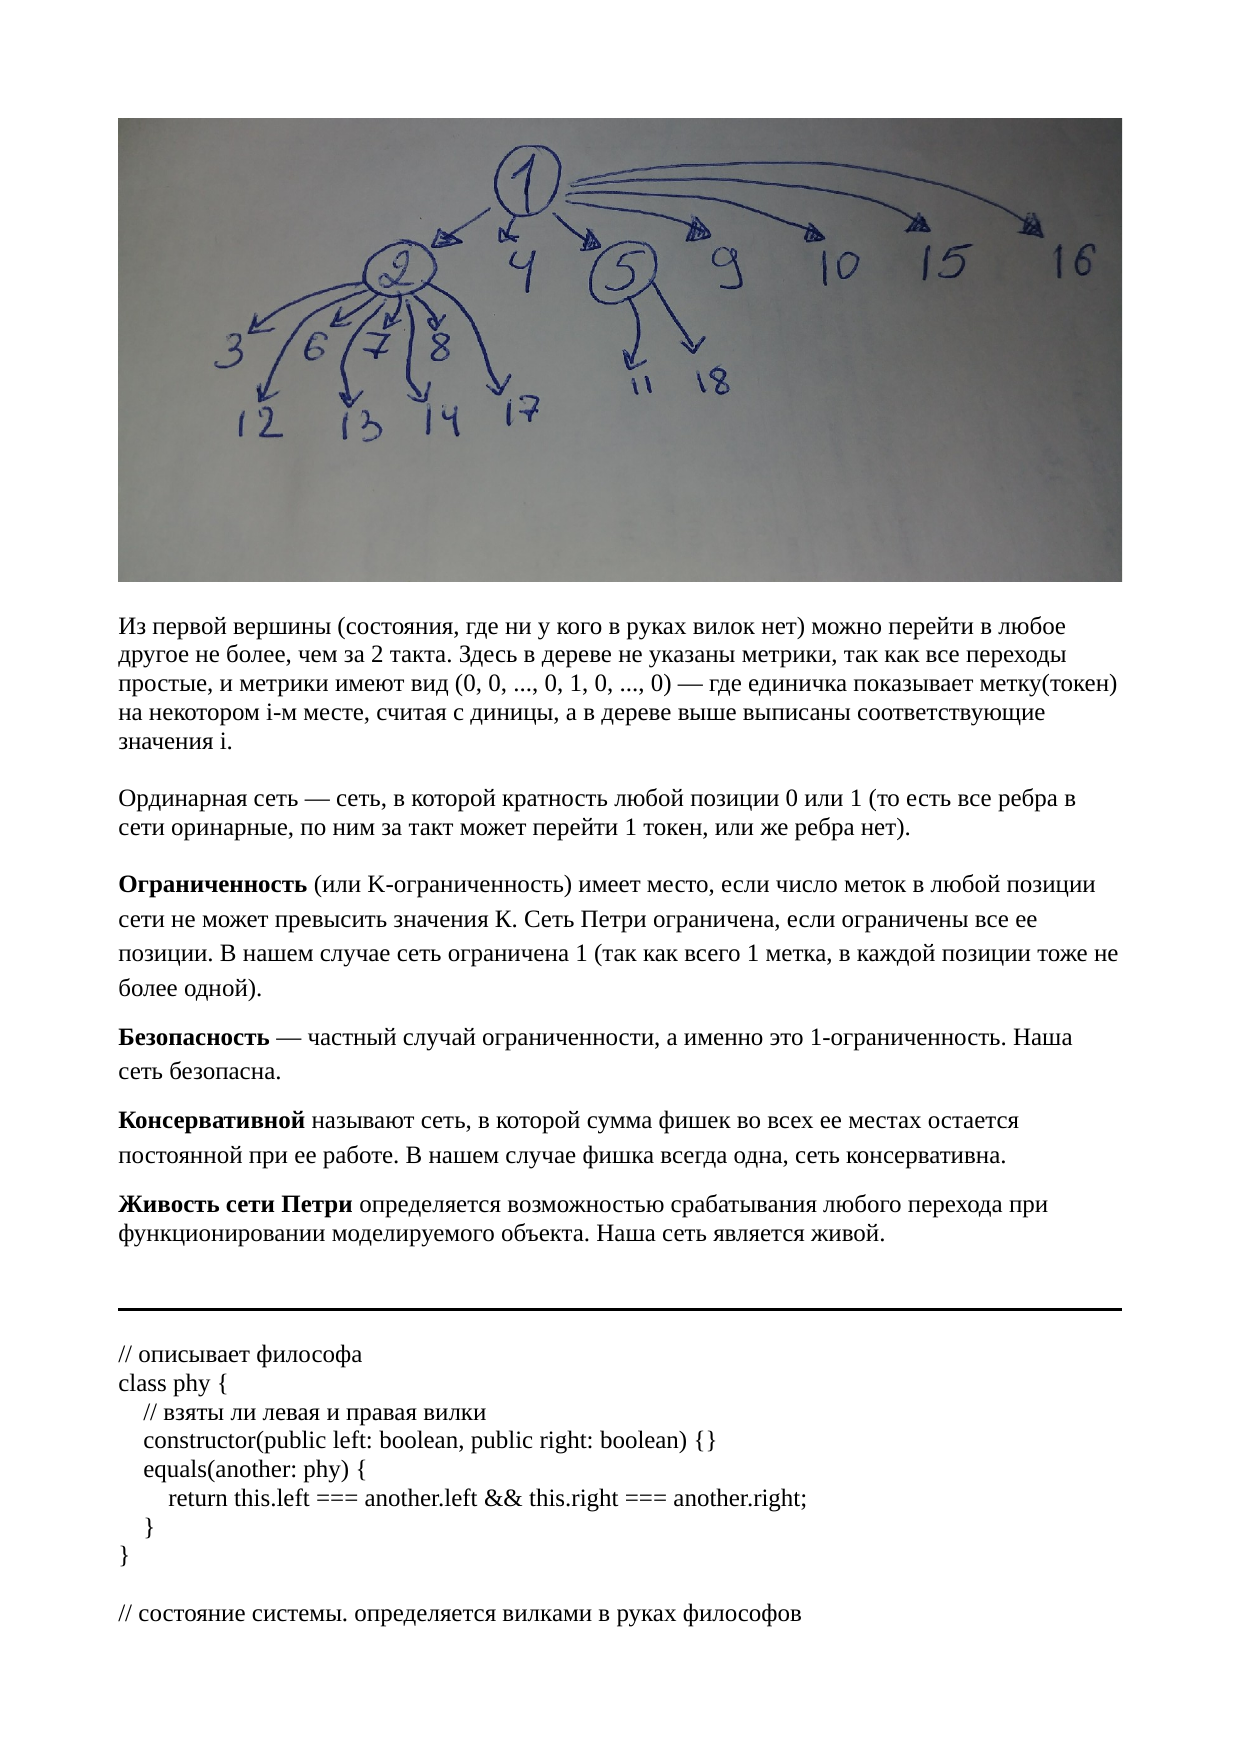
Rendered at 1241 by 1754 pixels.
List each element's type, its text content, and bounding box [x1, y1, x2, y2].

text class phy { [118, 1368, 1122, 1397]
text Безопасность — частный случай ограниченности, а именно это 1-ограниченность. Наша сеть безопасна. [118, 1022, 1122, 1085]
text } [118, 1541, 1122, 1569]
text // описывает философа [118, 1339, 1122, 1368]
text } [118, 1512, 1122, 1541]
text return this.left === another.left && this.right === another.right; [118, 1483, 1122, 1512]
text equals(another: phy) { [118, 1454, 1122, 1483]
text Ограниченность (или K-ограниченность) имеет место, если число меток в любой позиции сети не может превысить значения К. Сеть Петри ограничена, если ограничены все ее позиции. В нашем случае сеть ограничена 1 (так как всего 1 метка, в каждой позиции тоже не более одной). [118, 869, 1122, 1002]
text Из первой вершины (состояния, где ни у кого в руках вилок нет) можно перейти в любое другое не более, чем за 2 такта. Здесь в дереве не указаны метрики, так как все переходы простые, и метрики имеют вид (0, 0, ..., 0, 1, 0, ..., 0) — где единичка показывает метку(токен) на некотором i-м месте, считая с диницы, а в дереве выше выписаны соответствующие значения i. [118, 611, 1122, 754]
text // взяты ли левая и правая вилки [118, 1397, 1122, 1426]
text constructor(public left: boolean, public right: boolean) {} [118, 1426, 1122, 1454]
text Ординарная сеть — сеть, в которой кратность любой позиции 0 или 1 (то есть все ребра в сети оринарные, по ним за такт может перейти 1 токен, или же ребра нет). [118, 783, 1122, 841]
text Живость сети Петри определяется возможностью срабатывания любого перехода при функционировании моделируемого объекта. Наша сеть является живой. [118, 1189, 1122, 1247]
text // состояние системы. определяется вилками в руках философов [118, 1598, 1122, 1627]
picture [118, 118, 1123, 582]
text Консервативной называют сеть, в которой сумма фишек во всех ее местах остается постоянной при ее работе. В нашем случае фишка всегда одна, сеть консервативна. [118, 1106, 1122, 1169]
